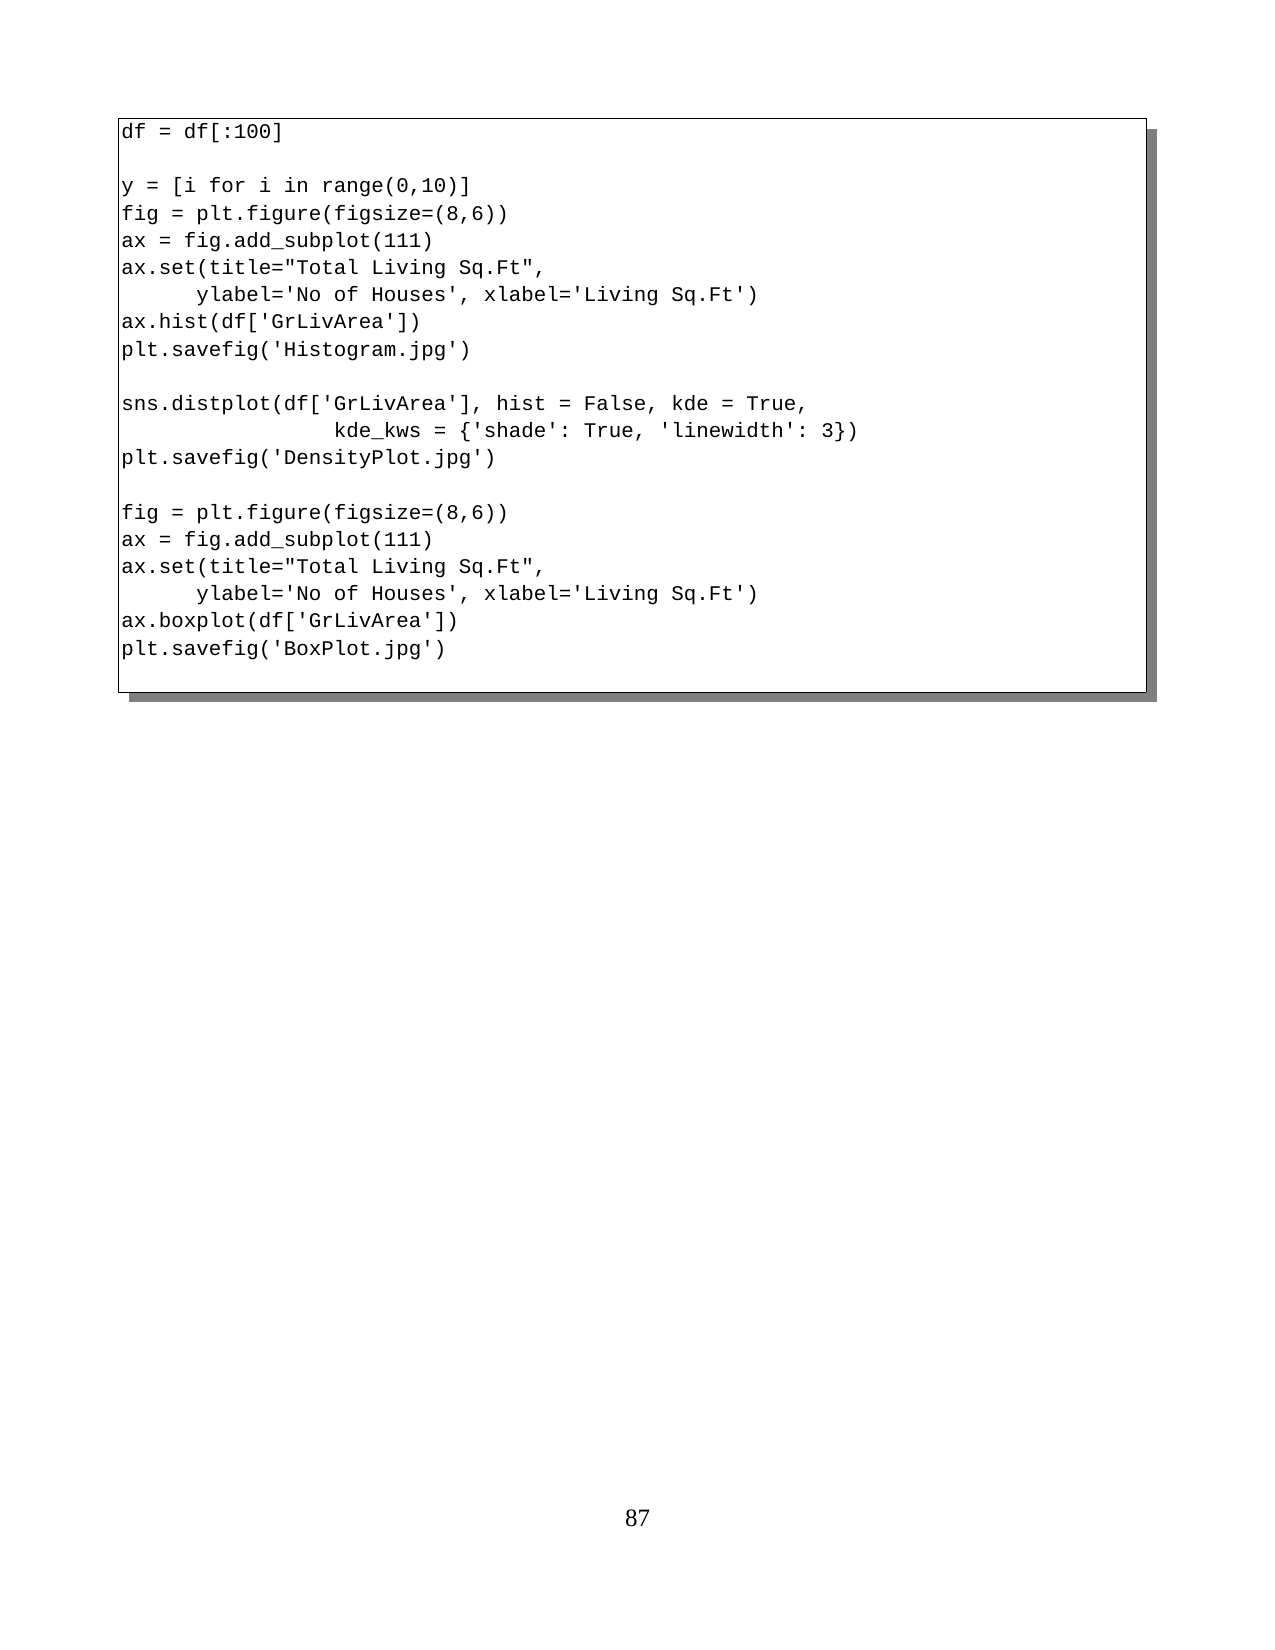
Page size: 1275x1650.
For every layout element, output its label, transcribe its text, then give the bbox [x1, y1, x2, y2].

text ax.set(title="Total Living Sq.Ft", [119, 553, 1146, 580]
text df = df[:100] [119, 119, 1146, 145]
text kde_kws = {'shade': True, 'linewidth': 3}) [119, 417, 1146, 444]
text plt.savefig('BoxPlot.jpg') [119, 635, 1146, 692]
text ax = fig.add_subplot(111) [119, 526, 1146, 553]
text fig = plt.figure(figsize=(8,6)) [119, 499, 1146, 525]
text ylabel='No of Houses', xlabel='Living Sq.Ft') [119, 580, 1146, 607]
text plt.savefig('Histogram.jpg') [119, 336, 1146, 362]
text ax.set(title="Total Living Sq.Ft", [119, 254, 1146, 281]
text ax.boxplot(df['GrLivArea']) [119, 607, 1146, 634]
text y = [i for i in range(0,10)] [119, 172, 1146, 199]
text fig = plt.figure(figsize=(8,6)) [119, 200, 1146, 226]
text ax = fig.add_subplot(111) [119, 227, 1146, 253]
text sns.distplot(df['GrLivArea'], hist = False, kde = True, [119, 390, 1146, 417]
text ylabel='No of Houses', xlabel='Living Sq.Ft') [119, 281, 1146, 308]
text plt.savefig('DensityPlot.jpg') [119, 444, 1146, 471]
text ax.hist(df['GrLivArea']) [119, 308, 1146, 335]
